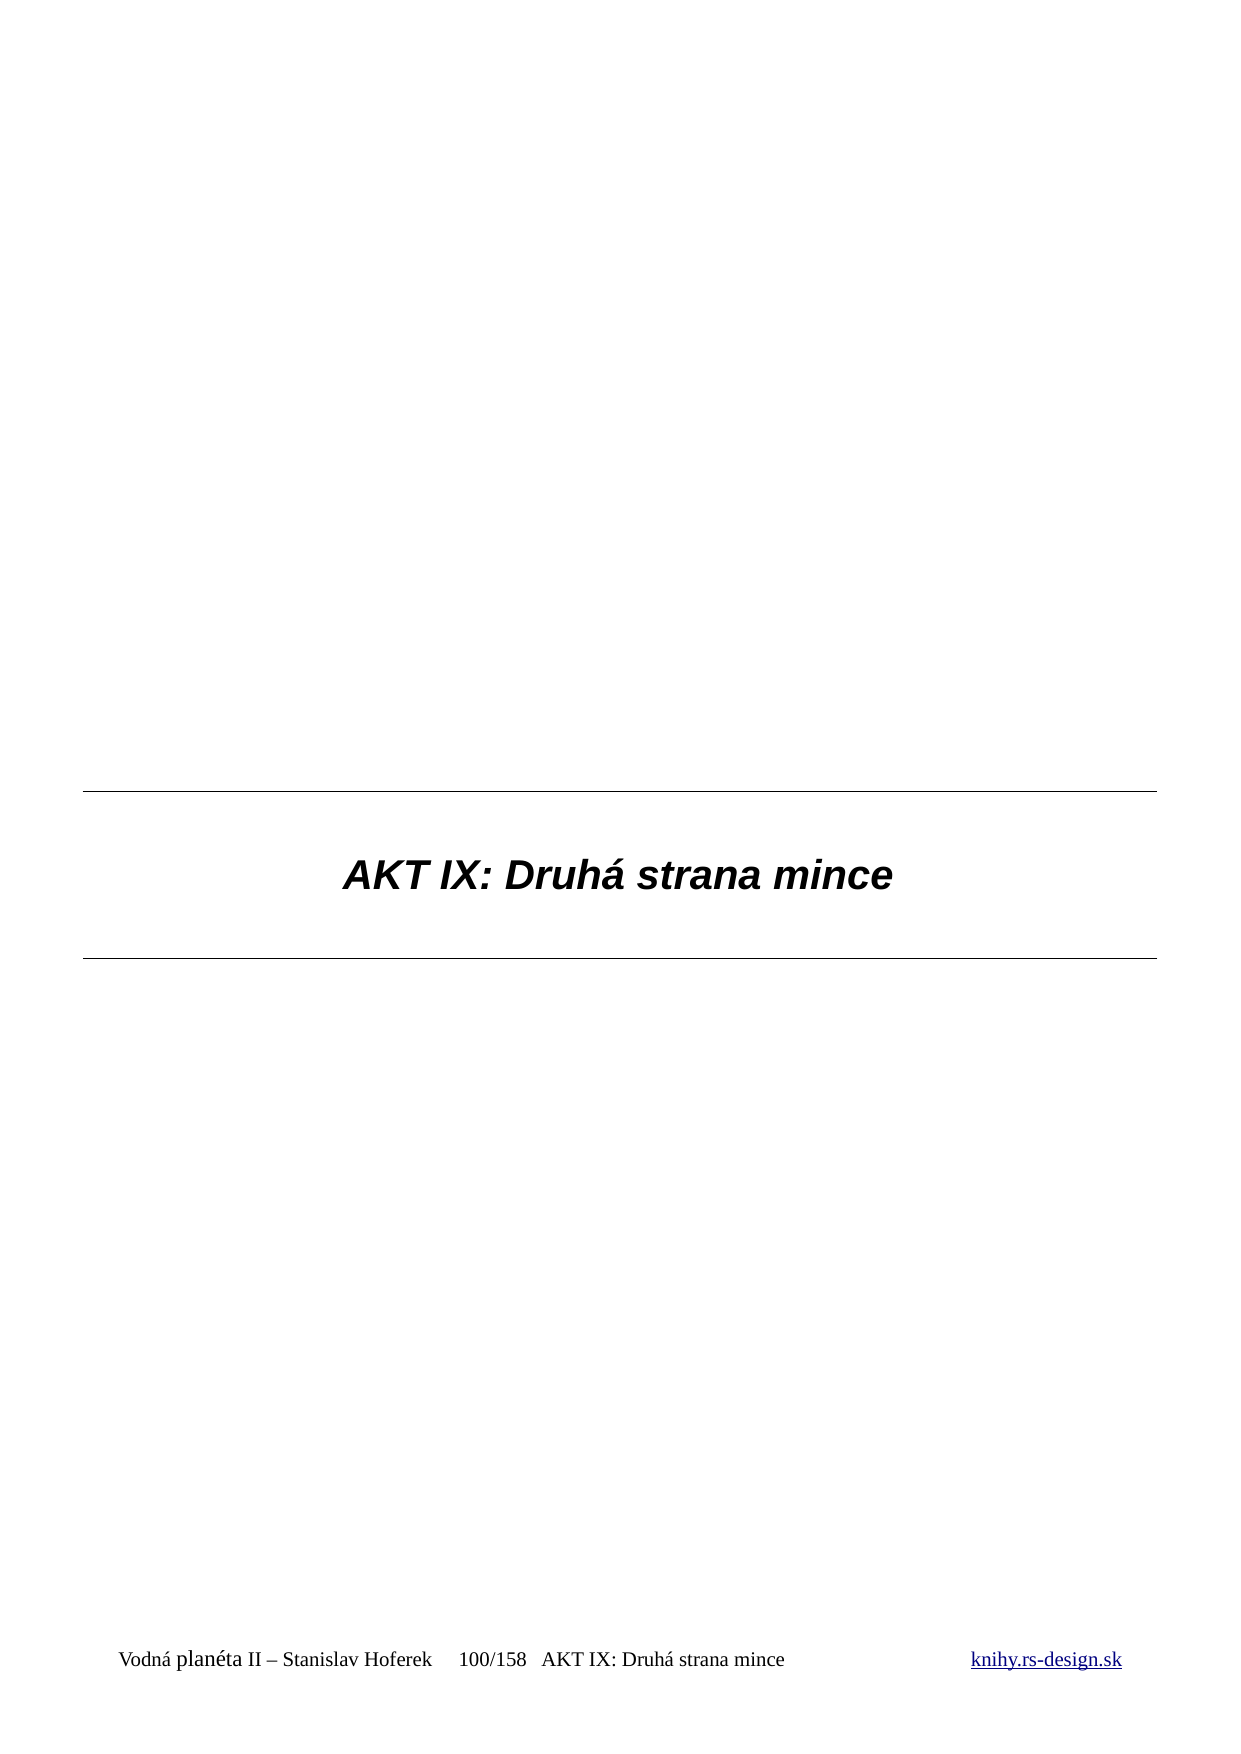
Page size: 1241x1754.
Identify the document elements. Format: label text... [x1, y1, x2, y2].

subtitle AKT IX: Druhá strana mince [83, 792, 1157, 958]
